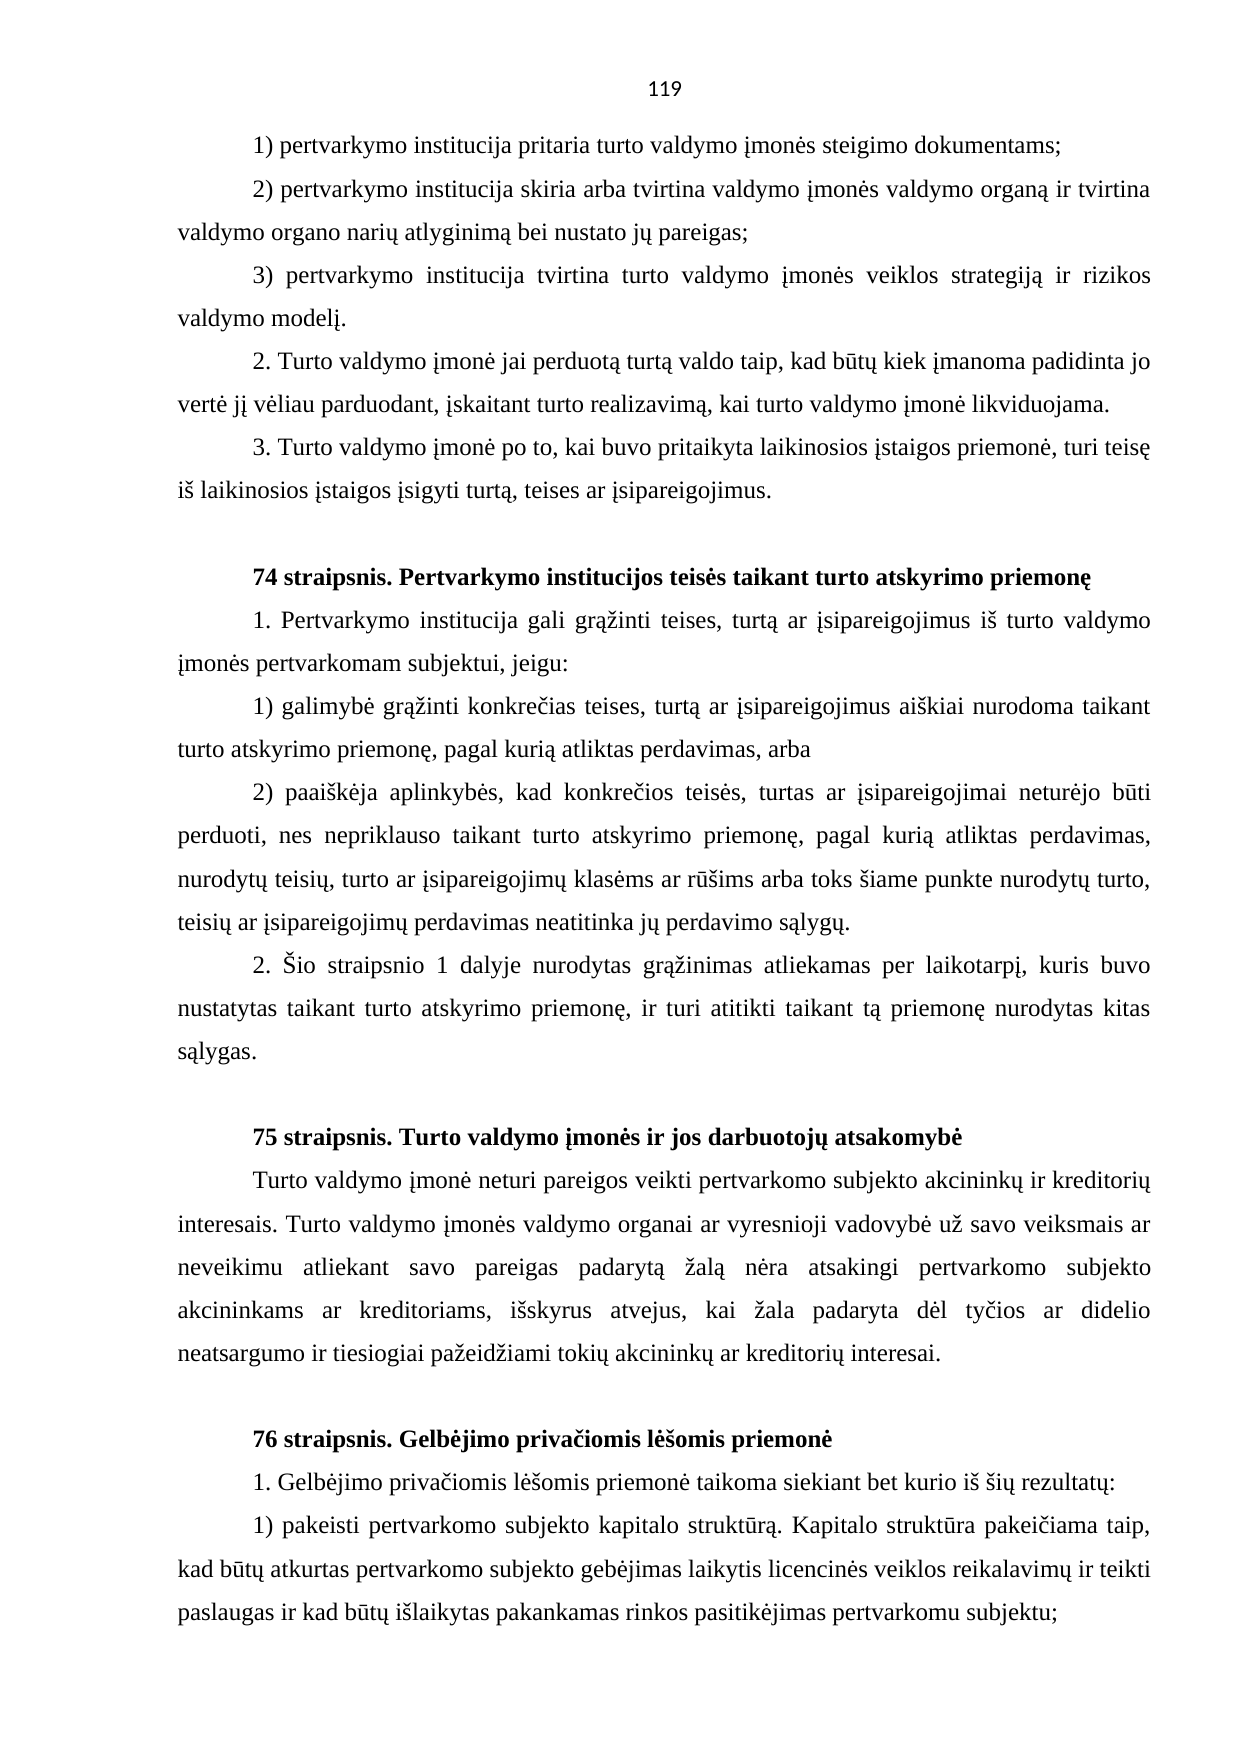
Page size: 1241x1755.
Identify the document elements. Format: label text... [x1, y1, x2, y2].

text 3) pertvarkymo institucija tvirtina turto valdymo įmonės veiklos strategiją ir rizikos valdymo modelį. [177, 260, 1152, 332]
text 1. Pertvarkymo institucija gali grąžinti teises, turtą ar įsipareigojimus iš turto valdymo įmonės pertvarkomam subjektui, jeigu: [177, 605, 1152, 677]
text Turto valdymo įmonė neturi pareigos veikti pertvarkomo subjekto akcininkų ir kreditorių interesais. Turto valdymo įmonės valdymo organai ar vyresnioji vadovybė už savo veiksmais ar neveikimu atliekant savo pareigas padarytą žalą nėra atsakingi pertvarkomo subjekto akcininkams ar kreditoriams, išskyrus atvejus, kai žala padaryta dėl tyčios ar didelio neatsargumo ir tiesiogiai pažeidžiami tokių akcininkų ar kreditorių interesai. [177, 1166, 1152, 1367]
text 2. Turto valdymo įmonė jai perduotą turtą valdo taip, kad būtų kiek įmanoma padidinta jo vertė jį vėliau parduodant, įskaitant turto realizavimą, kai turto valdymo įmonė likviduojama. [177, 346, 1152, 418]
text 75 straipsnis. Turto valdymo įmonės ir jos darbuotojų atsakomybė [177, 1122, 1152, 1151]
text 74 straipsnis. Pertvarkymo institucijos teisės taikant turto atskyrimo priemonę [177, 562, 1152, 591]
text 76 straipsnis. Gelbėjimo privačiomis lėšomis priemonė [177, 1424, 1152, 1453]
text 1) pakeisti pertvarkomo subjekto kapitalo struktūrą. Kapitalo struktūra pakeičiama taip, kad būtų atkurtas pertvarkomo subjekto gebėjimas laikytis licencinės veiklos reikalavimų ir teikti paslaugas ir kad būtų išlaikytas pakankamas rinkos pasitikėjimas pertvarkomu subjektu; [177, 1511, 1152, 1626]
text 2. Šio straipsnio 1 dalyje nurodytas grąžinimas atliekamas per laikotarpį, kuris buvo nustatytas taikant turto atskyrimo priemonę, ir turi atitikti taikant tą priemonę nurodytas kitas sąlygas. [177, 950, 1152, 1065]
text 1) pertvarkymo institucija pritaria turto valdymo įmonės steigimo dokumentams; [177, 131, 1152, 159]
text 1. Gelbėjimo privačiomis lėšomis priemonė taikoma siekiant bet kurio iš šių rezultatų: [177, 1467, 1152, 1496]
text 2) pertvarkymo institucija skiria arba tvirtina valdymo įmonės valdymo organą ir tvirtina valdymo organo narių atlyginimą bei nustato jų pareigas; [177, 174, 1152, 246]
text 1) galimybė grąžinti konkrečias teises, turtą ar įsipareigojimus aiškiai nurodoma taikant turto atskyrimo priemonę, pagal kurią atliktas perdavimas, arba [177, 691, 1152, 763]
text 2) paaiškėja aplinkybės, kad konkrečios teisės, turtas ar įsipareigojimai neturėjo būti perduoti, nes nepriklauso taikant turto atskyrimo priemonę, pagal kurią atliktas perdavimas, nurodytų teisių, turto ar įsipareigojimų klasėms ar rūšims arba toks šiame punkte nurodytų turto, teisių ar įsipareigojimų perdavimas neatitinka jų perdavimo sąlygų. [177, 777, 1152, 936]
text 3. Turto valdymo įmonė po to, kai buvo pritaikyta laikinosios įstaigos priemonė, turi teisę iš laikinosios įstaigos įsigyti turtą, teises ar įsipareigojimus. [177, 432, 1152, 504]
